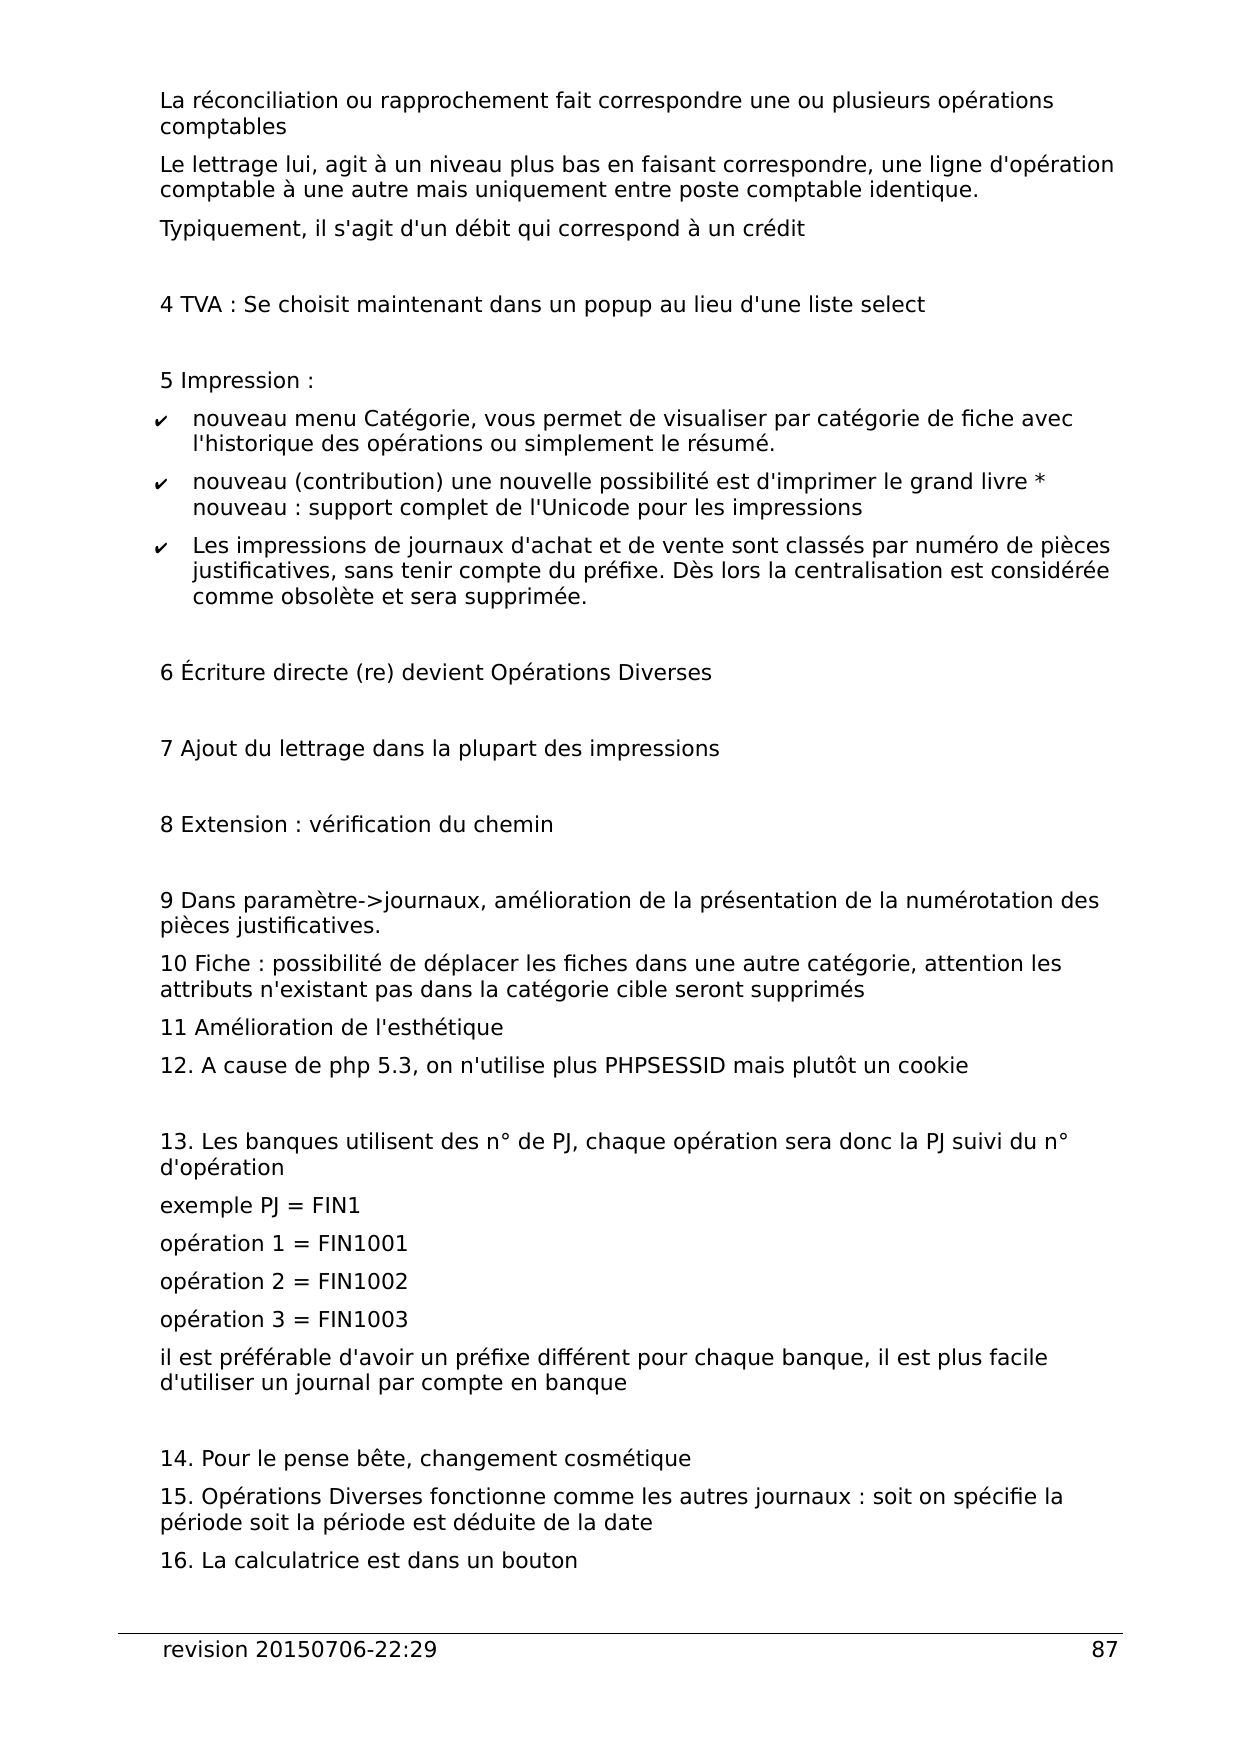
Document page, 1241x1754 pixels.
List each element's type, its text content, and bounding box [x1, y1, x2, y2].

text opération 2 = FIN1002 [159, 1269, 1123, 1294]
text 10 Fiche : possibilité de déplacer les fiches dans une autre catégorie, attention les attributs n'existant pas dans la catégorie cible seront supprimés [159, 952, 1123, 1003]
text 8 Extension : vérification du chemin [159, 812, 1123, 837]
text 7 Ajout du lettrage dans la plupart des impressions [159, 736, 1123, 761]
text exemple PJ = FIN1 [159, 1193, 1123, 1218]
text 16. La calculatrice est dans un bouton [159, 1548, 1123, 1573]
text 4 TVA : Se choisit maintenant dans un popup au lieu d'une liste select [159, 292, 1123, 317]
text 6 Écriture directe (re) devient Opérations Diverses [159, 660, 1123, 685]
text 9 Dans paramètre->journaux, amélioration de la présentation de la numérotation des pièces justificatives. [159, 888, 1123, 939]
text opération 3 = FIN1003 [159, 1307, 1123, 1332]
text il est préférable d'avoir un préfixe différent pour chaque banque, il est plus facile d'utiliser un journal par compte en banque [159, 1345, 1123, 1396]
text 11 Amélioration de l'esthétique [159, 1015, 1123, 1041]
text Le lettrage lui, agit à un niveau plus bas en faisant correspondre, une ligne d'opération comptable à une autre mais uniquement entre poste comptable identique. [159, 152, 1123, 203]
text 14. Pour le pense bête, changement cosmétique [159, 1446, 1123, 1472]
text Typiquement, il s'agit d'un débit qui correspond à un crédit [159, 216, 1123, 241]
list Les impressions de journaux d'achat et de vente sont classés par numéro de pièces justificatives, sans tenir compte du préfixe. Dès lors la centralisation est considérée comme obsolète et sera supprimée. [155, 533, 1123, 609]
text 15. Opérations Diverses fonctionne comme les autres journaux : soit on spécifie la période soit la période est déduite de la date [159, 1484, 1123, 1535]
list nouveau (contribution) une nouvelle possibilité est d'imprimer le grand livre * nouveau : support complet de l'Unicode pour les impressions [155, 469, 1123, 520]
text 13. Les banques utilisent des n° de PJ, chaque opération sera donc la PJ suivi du n° d'opération [159, 1129, 1123, 1180]
text 12. A cause de php 5.3, on n'utilise plus PHPSESSID mais plutôt un cookie [159, 1053, 1123, 1079]
text 5 Impression : [159, 368, 1123, 393]
list nouveau menu Catégorie, vous permet de visualiser par catégorie de fiche avec l'historique des opérations ou simplement le résumé. [155, 406, 1123, 457]
text La réconciliation ou rapprochement fait correspondre une ou plusieurs opérations comptables [159, 88, 1123, 139]
text opération 1 = FIN1001 [159, 1231, 1123, 1256]
